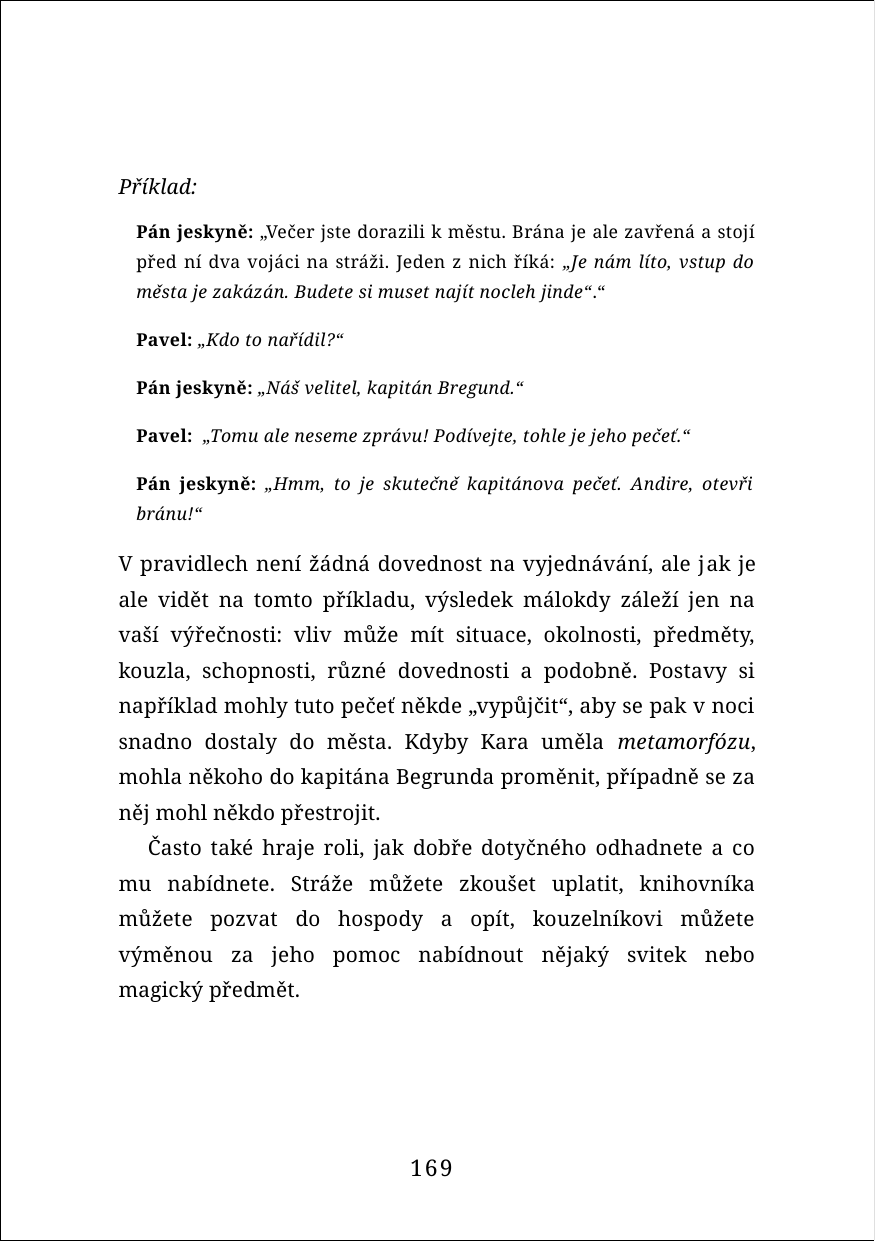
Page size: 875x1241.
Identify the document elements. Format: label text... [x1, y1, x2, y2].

text Pavel: „Tomu ale neseme zprávu! Podívejte, tohle je jeho pečeť.“ [136, 423, 756, 447]
text Příklad: [118, 172, 756, 200]
text Pán jeskyně: „Hmm, to je skutečně kapitánova pečeť. Andire, otevři bránu!“ [136, 471, 756, 526]
text Pán jeskyně: „Náš velitel, kapitán Bregund.“ [136, 375, 756, 399]
text Pavel: „Kdo to nařídil?“ [136, 327, 756, 352]
text Pán jeskyně: „Večer jste dorazili k městu. Brána je ale zavřená a stojí před ní dva vojáci na stráži. Jeden z nich říká: „Je nám líto, vstup do města je zakázán. Budete si muset najít nocleh jinde“.“ [136, 219, 756, 304]
text V pravidlech není žádná dovednost na vyjednávání, ale jak je ale vidět na tomto příkladu, výsledek málokdy záleží jen na vaší výřečnosti: vliv může mít situace, okolnosti, předměty, kouzla, schopnosti, různé dovednosti a podobně. Postavy si například mohly tuto pečeť někde „vypůjčit“, aby se pak v noci snadno dostaly do města. Kdyby Kara uměla metamorfózu, mohla někoho do kapitána Begrunda proměnit, případně se za něj mohl někdo přestrojit. Často také hraje roli, jak dobře dotyčného odhadnete a co mu nabídnete. Stráže můžete zkoušet uplatit, knihovníka můžete pozvat do hospody a opít, kouzelníkovi můžete výměnou za jeho pomoc nabídnout nějaký svitek nebo magický předmět. [118, 549, 756, 1004]
